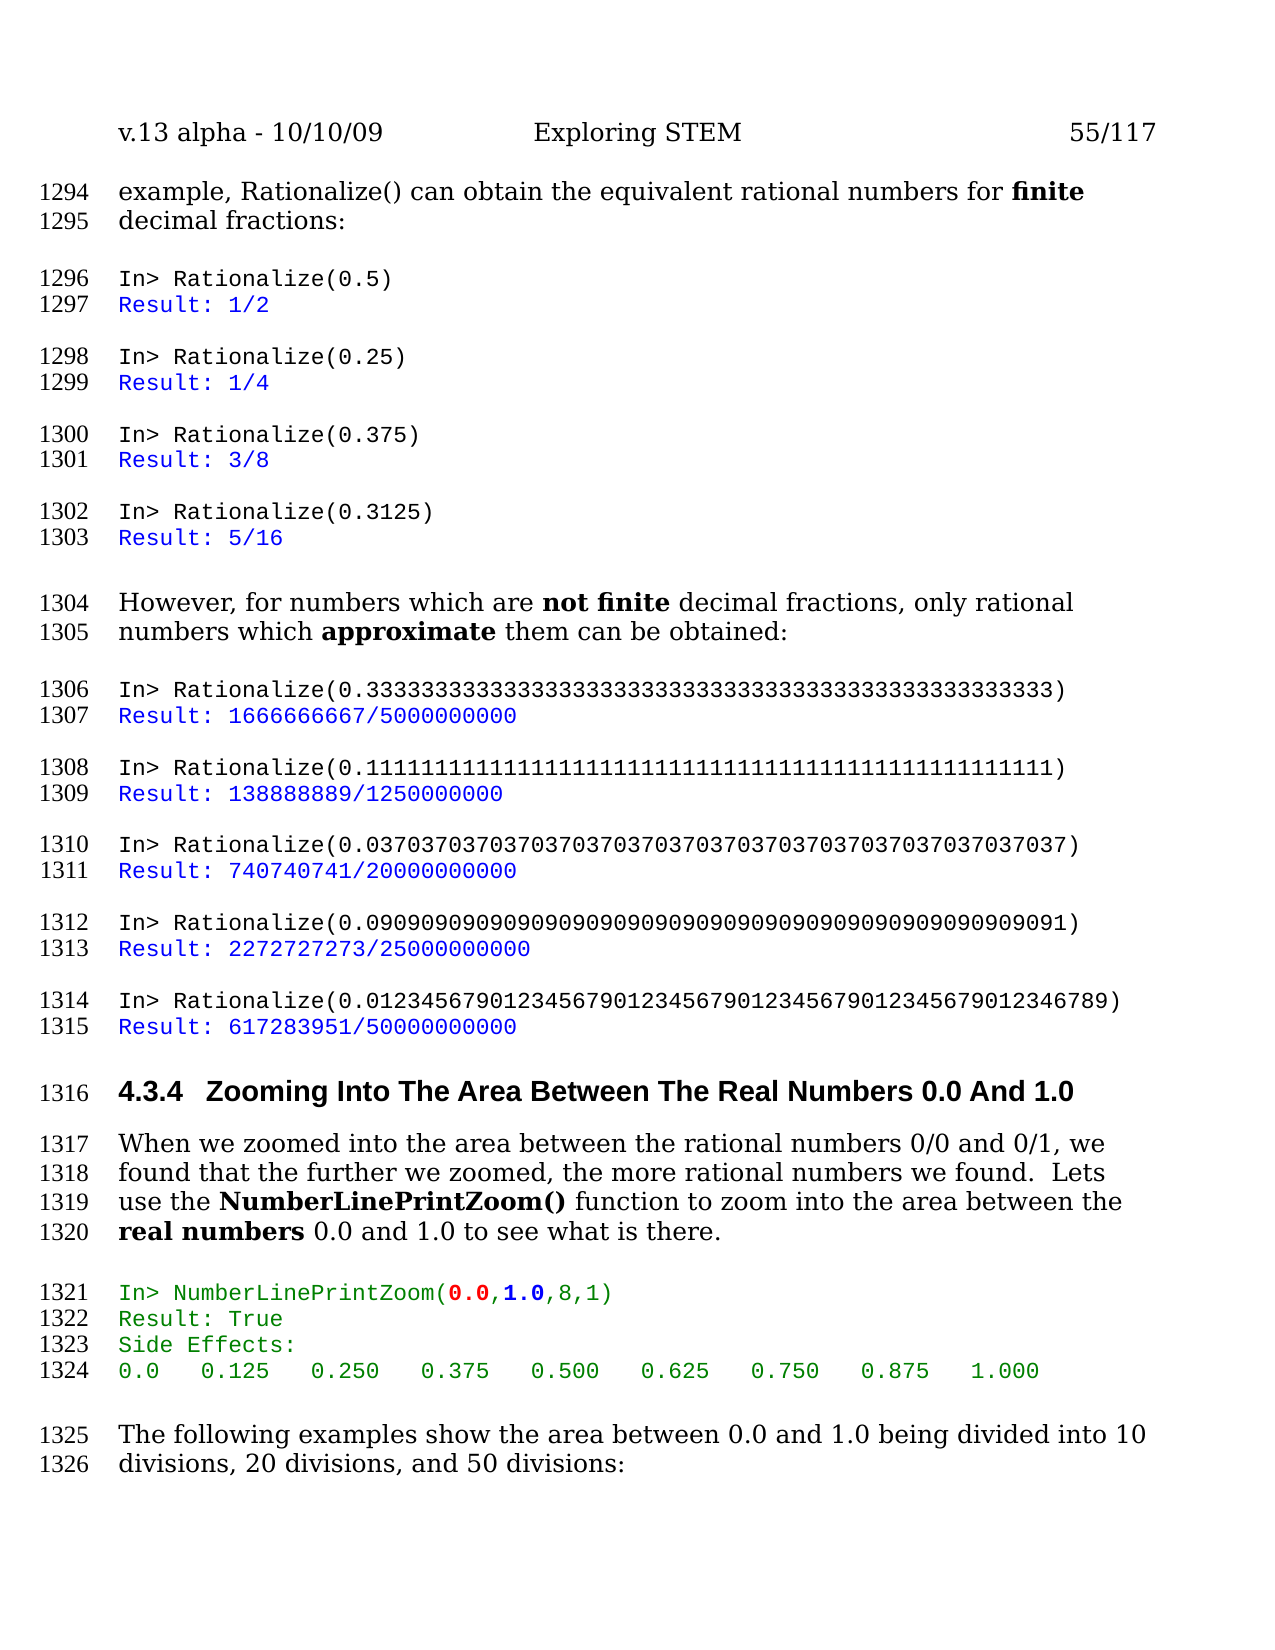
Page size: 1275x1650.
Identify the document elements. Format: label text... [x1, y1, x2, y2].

text Result: 617283951/50000000000 [118, 1015, 1157, 1041]
text Result: 740740741/20000000000 [118, 860, 1157, 886]
text The following examples show the area between 0.0 and 1.0 being divided into 10 divisions, 20 divisions, and 50 divisions: [118, 1420, 1157, 1478]
text Result: 5/16 [118, 527, 1157, 553]
text In> Rationalize(0.33333333333333333333333333333333333333333333333333) [118, 678, 1157, 704]
text example, Rationalize() can obtain the equivalent rational numbers for finite decimal fractions: [118, 177, 1157, 235]
text In> Rationalize(0.11111111111111111111111111111111111111111111111111) [118, 756, 1157, 782]
text In> Rationalize(0.25) [118, 345, 1157, 371]
text Result: True [118, 1307, 1157, 1333]
text Result: 1666666667/5000000000 [118, 704, 1157, 730]
text However, for numbers which are not finite decimal fractions, only rational numbers which approximate them can be obtained: [118, 587, 1157, 646]
text When we zoomed into the area between the rational numbers 0/0 and 0/1, we found that the further we zoomed, the more rational numbers we found. Lets use the NumberLinePrintZoom() function to zoom into the area between the real numbers 0.0 and 1.0 to see what is there. [118, 1129, 1157, 1246]
text In> Rationalize(0.375) [118, 423, 1157, 449]
text In> NumberLinePrintZoom(0.0,1.0,8,1) [118, 1281, 1157, 1307]
text In> Rationalize(0.5) [118, 267, 1157, 293]
text In> Rationalize(0.012345679012345679012345679012345679012345679012346789) [118, 989, 1157, 1015]
text In> Rationalize(0.037037037037037037037037037037037037037037037037037) [118, 834, 1157, 860]
text 0.0 0.125 0.250 0.375 0.500 0.625 0.750 0.875 1.000 [118, 1359, 1157, 1385]
text Side Effects: [118, 1333, 1157, 1359]
text Result: 138888889/1250000000 [118, 782, 1157, 808]
subtitle Zooming Into The Area Between The Real Numbers 0.0 And 1.0 [118, 1074, 1157, 1108]
text Result: 1/2 [118, 293, 1157, 319]
text Result: 3/8 [118, 449, 1157, 475]
text Result: 2272727273/25000000000 [118, 938, 1157, 963]
text In> Rationalize(0.3125) [118, 501, 1157, 527]
text In> Rationalize(0.090909090909090909090909090909090909090909090909091) [118, 912, 1157, 938]
text Result: 1/4 [118, 371, 1157, 397]
